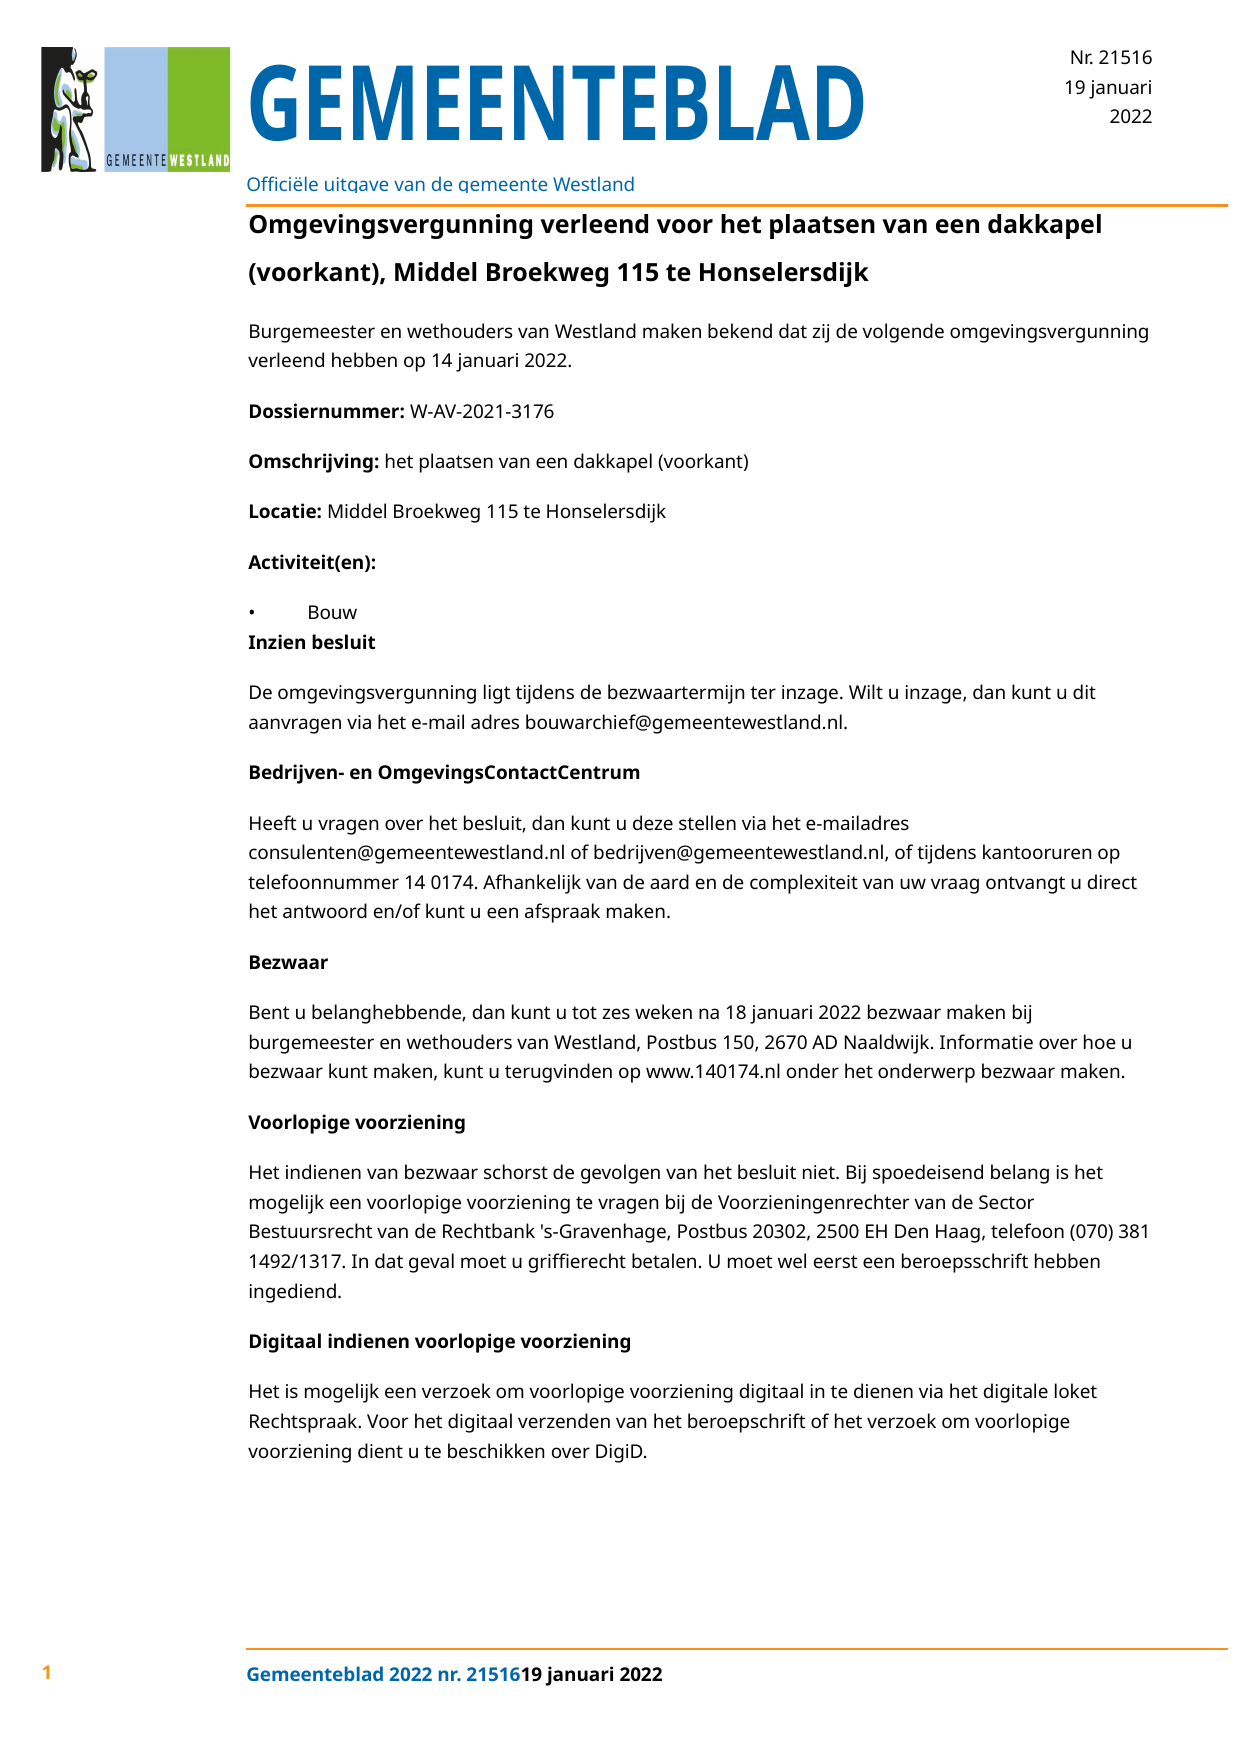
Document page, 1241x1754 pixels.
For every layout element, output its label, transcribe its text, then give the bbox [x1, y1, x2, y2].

text Burgemeester en wethouders van Westland maken bekend dat zij de volgende omgevingsvergunning verleend hebben op 14 januari 2022. [248, 318, 1152, 373]
text Voorlopige voorziening [248, 1109, 1152, 1135]
text Omgevingsvergunning verleend voor het plaatsen van een dakkapel (voorkant), Middel Broekweg 115 te Honselersdijk [248, 207, 1152, 288]
list Bouw [248, 599, 1152, 625]
text Bent u belanghebbende, dan kunt u tot zes weken na 18 januari 2022 bezwaar maken bij burgemeester en wethouders van Westland, Postbus 150, 2670 AD Naaldwijk. Informatie over hoe u bezwaar kunt maken, kunt u terugvinden op www.140174.nl onder het onderwerp bezwaar maken. [248, 999, 1152, 1084]
text Digitaal indienen voorlopige voorziening [248, 1328, 1152, 1354]
text Het is mogelijk een verzoek om voorlopige voorziening digitaal in te dienen via het digitale loket Rechtspraak. Voor het digitaal verzenden van het beroepschrift of het verzoek om voorlopige voorziening dient u te beschikken over DigiD. [248, 1379, 1152, 1464]
picture [41, 47, 231, 172]
text De omgevingsvergunning ligt tijdens de bezwaartermijn ter inzage. Wilt u inzage, dan kunt u dit aanvragen via het e-mail adres bouwarchief@gemeentewestland.nl. [248, 679, 1152, 735]
text Activiteit(en): [248, 549, 1152, 575]
text Dossiernummer: W-AV-2021-3176 [248, 398, 1152, 424]
text Heeft u vragen over het besluit, dan kunt u deze stellen via het e-mailadres consulenten@gemeentewestland.nl of bedrijven@gemeentewestland.nl, of tijdens kantooruren op telefoonnummer 14 0174. Afhankelijk van de aard en de complexiteit van uw vraag ontvangt u direct het antwoord en/of kunt u een afspraak maken. [248, 810, 1152, 924]
text Inzien besluit [248, 629, 1152, 655]
text Bezwaar [248, 949, 1152, 975]
text Locatie: Middel Broekweg 115 te Honselersdijk [248, 499, 1152, 524]
text Het indienen van bezwaar schorst de gevolgen van het besluit niet. Bij spoedeisend belang is het mogelijk een voorlopige voorziening te vragen bij de Voorzieningenrechter van de Sector Bestuursrecht van de Rechtbank 's-Gravenhage, Postbus 20302, 2500 EH Den Haag, telefoon (070) 381 1492/1317. In dat geval moet u griffierecht betalen. U moet wel eerst een beroepsschrift hebben ingediend. [248, 1159, 1152, 1304]
text Omschrijving: het plaatsen van een dakkapel (voorkant) [248, 448, 1152, 474]
text Bedrijven- en OmgevingsContactCentrum [248, 759, 1152, 785]
